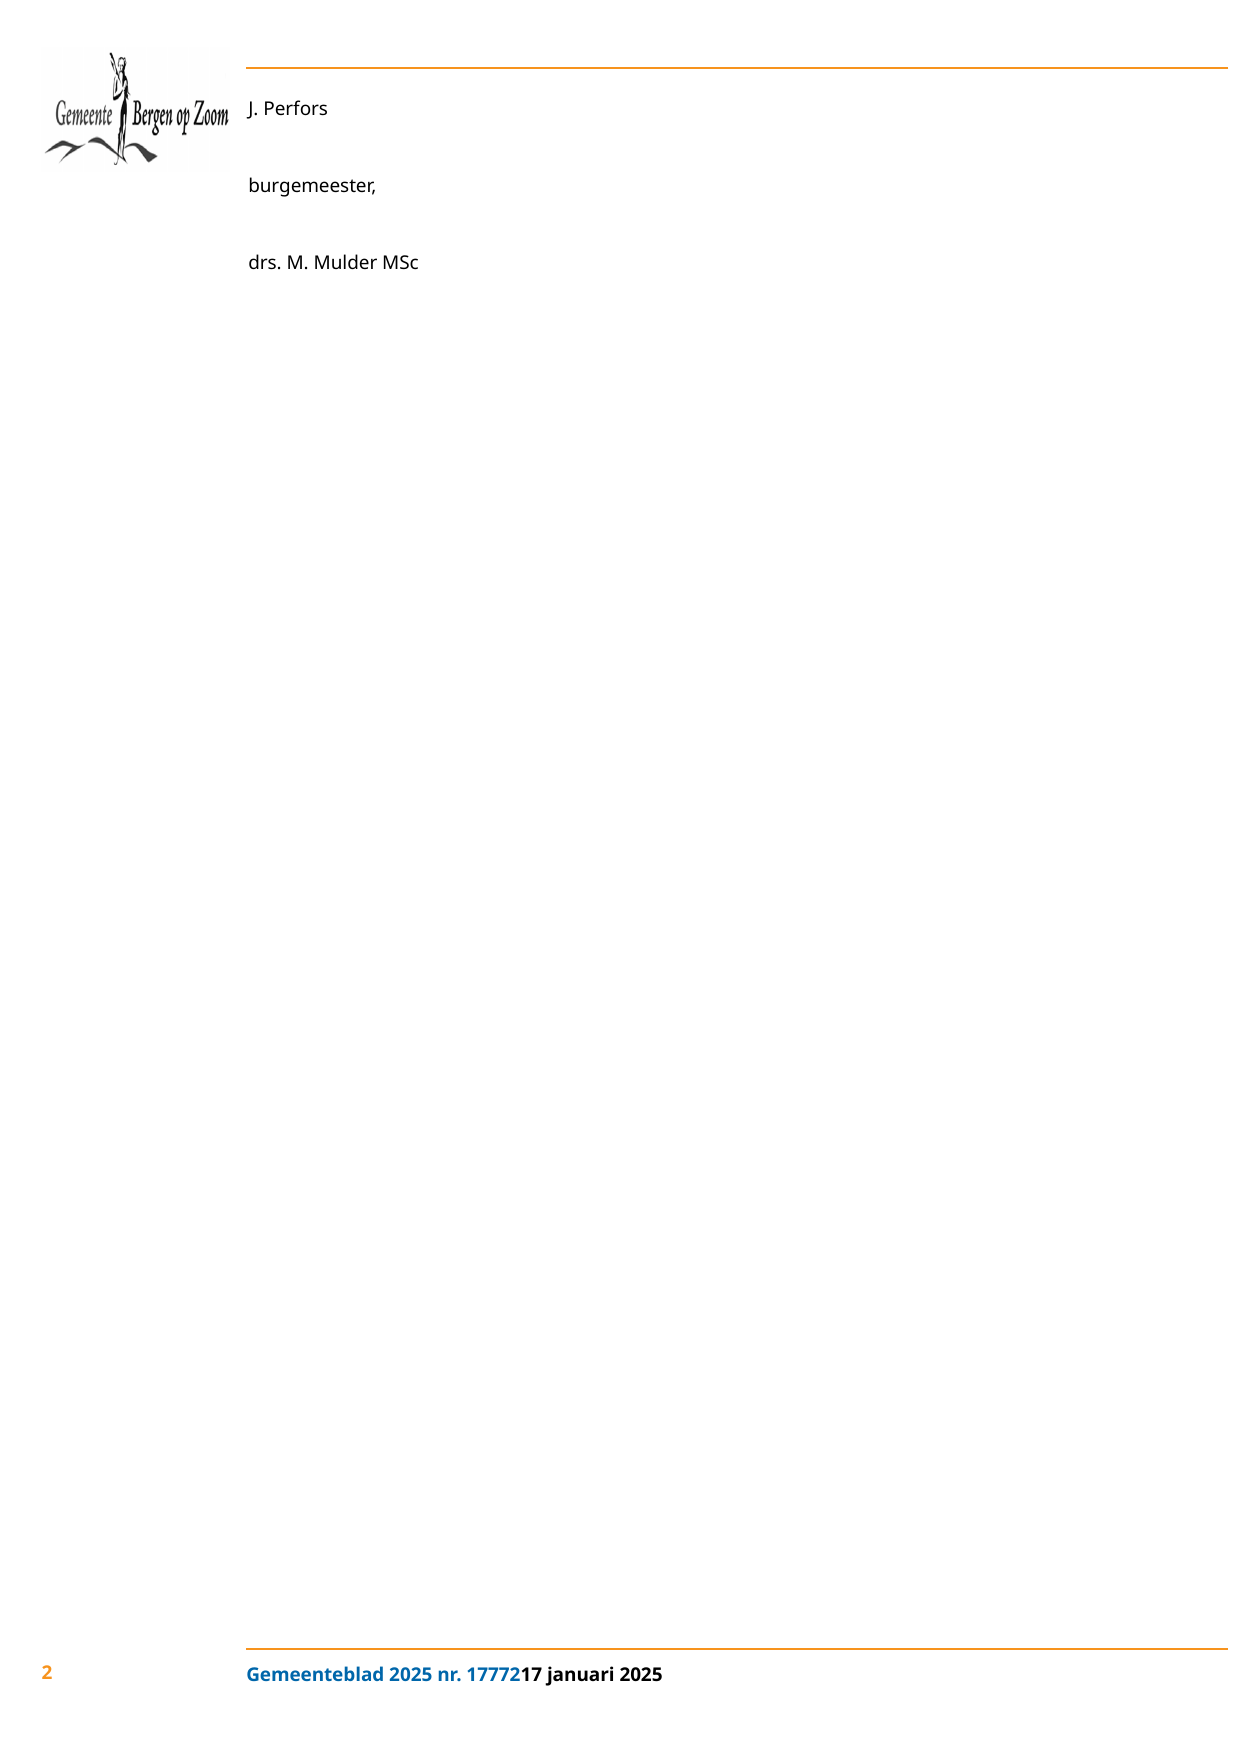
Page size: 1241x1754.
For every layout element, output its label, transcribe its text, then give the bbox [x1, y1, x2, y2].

text J. Perfors [248, 95, 1152, 121]
text burgemeester, [248, 172, 1152, 198]
picture [41, 47, 231, 172]
text drs. M. Mulder MSc [248, 249, 1152, 275]
